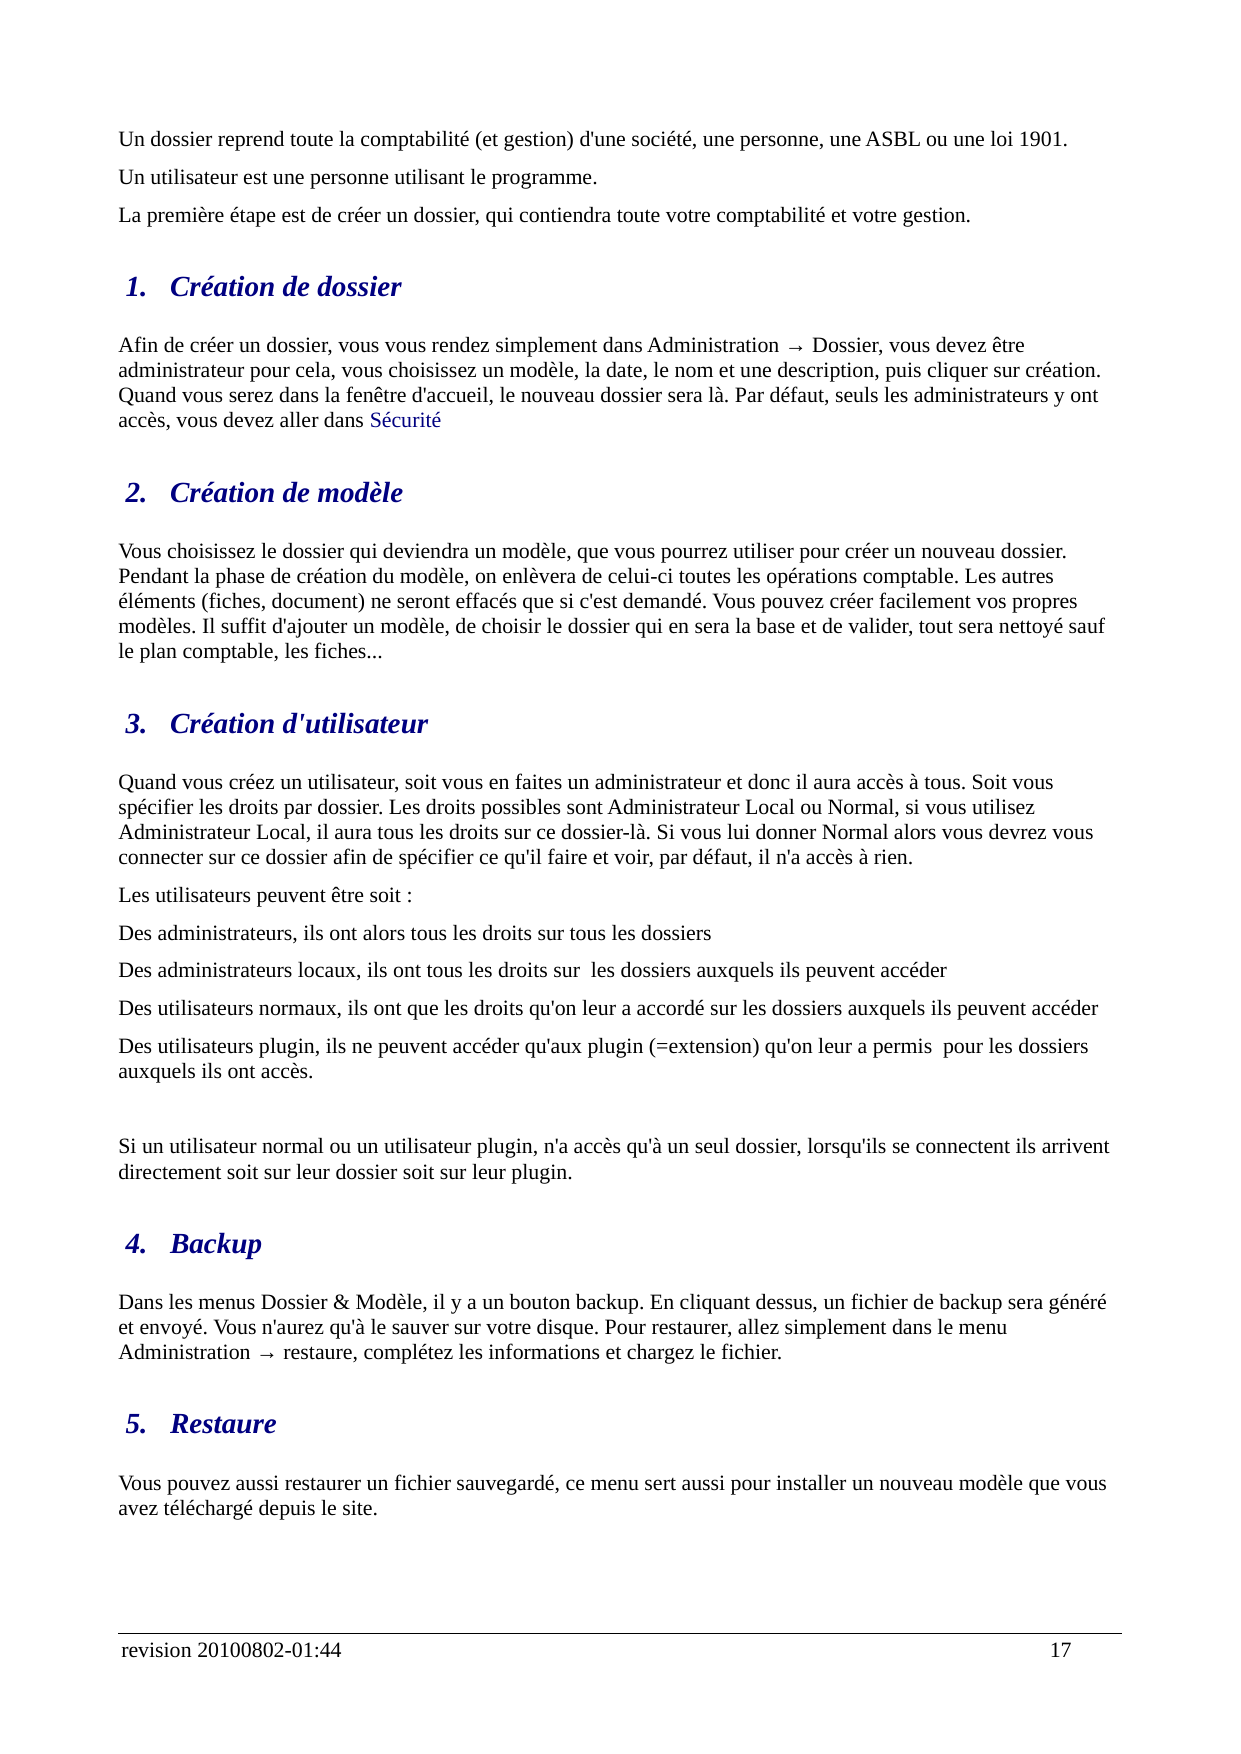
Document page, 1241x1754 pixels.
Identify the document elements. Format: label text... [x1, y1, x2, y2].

text Vous choisissez le dossier qui deviendra un modèle, que vous pourrez utiliser pour créer un nouveau dossier. Pendant la phase de création du modèle, on enlèvera de celui-ci toutes les opérations comptable. Les autres éléments (fiches, document) ne seront effacés que si c'est demandé. Vous pouvez créer facilement vos propres modèles. Il suffit d'ajouter un modèle, de choisir le dossier qui en sera la base et de valider, tout sera nettoyé sauf le plan comptable, les fiches... [118, 538, 1122, 664]
subtitle Backup [118, 1226, 1122, 1259]
text Des utilisateurs normaux, ils ont que les droits qu'on leur a accordé sur les dossiers auxquels ils peuvent accéder [118, 995, 1122, 1020]
text Les utilisateurs peuvent être soit : [118, 882, 1122, 907]
subtitle Création de modèle [118, 475, 1122, 508]
text Vous pouvez aussi restaurer un fichier sauvegardé, ce menu sert aussi pour installer un nouveau modèle que vous avez téléchargé depuis le site. [118, 1469, 1122, 1520]
text Quand vous créez un utilisateur, soit vous en faites un administrateur et donc il aura accès à tous. Soit vous spécifier les droits par dossier. Les droits possibles sont Administrateur Local ou Normal, si vous utilisez Administrateur Local, il aura tous les droits sur ce dossier-là. Si vous lui donner Normal alors vous devrez vous connecter sur ce dossier afin de spécifier ce qu'il faire et voir, par défaut, il n'a accès à rien. [118, 769, 1122, 869]
subtitle Restaure [118, 1407, 1122, 1440]
text Des administrateurs, ils ont alors tous les droits sur tous les dossiers [118, 920, 1122, 945]
text Si un utilisateur normal ou un utilisateur plugin, n'a accès qu'à un seul dossier, lorsqu'ils se connectent ils arrivent directement soit sur leur dossier soit sur leur plugin. [118, 1133, 1122, 1184]
text Des administrateurs locaux, ils ont tous les droits sur les dossiers auxquels ils peuvent accéder [118, 957, 1122, 983]
text Afin de créer un dossier, vous vous rendez simplement dans Administration → Dossier, vous devez être administrateur pour cela, vous choisissez un modèle, la date, le nom et une description, puis cliquer sur création. Quand vous serez dans la fenêtre d'accueil, le nouveau dossier sera là. Par défaut, seuls les administrateurs y ont accès, vous devez aller dans Sécurité [118, 332, 1122, 433]
text Des utilisateurs plugin, ils ne peuvent accéder qu'aux plugin (=extension) qu'on leur a permis pour les dossiers auxquels ils ont accès. [118, 1033, 1122, 1083]
subtitle Création d'utilisateur [118, 706, 1122, 739]
text Un dossier reprend toute la comptabilité (et gestion) d'une société, une personne, une ASBL ou une loi 1901. [118, 126, 1122, 151]
text Un utilisateur est une personne utilisant le programme. [118, 164, 1122, 189]
text Dans les menus Dossier & Modèle, il y a un bouton backup. En cliquant dessus, un fichier de backup sera généré et envoyé. Vous n'aurez qu'à le sauver sur votre disque. Pour restaurer, allez simplement dans le menu Administration → restaure, complétez les informations et chargez le fichier. [118, 1289, 1122, 1364]
subtitle Création de dossier [118, 269, 1122, 302]
text La première étape est de créer un dossier, qui contiendra toute votre comptabilité et votre gestion. [118, 202, 1122, 227]
